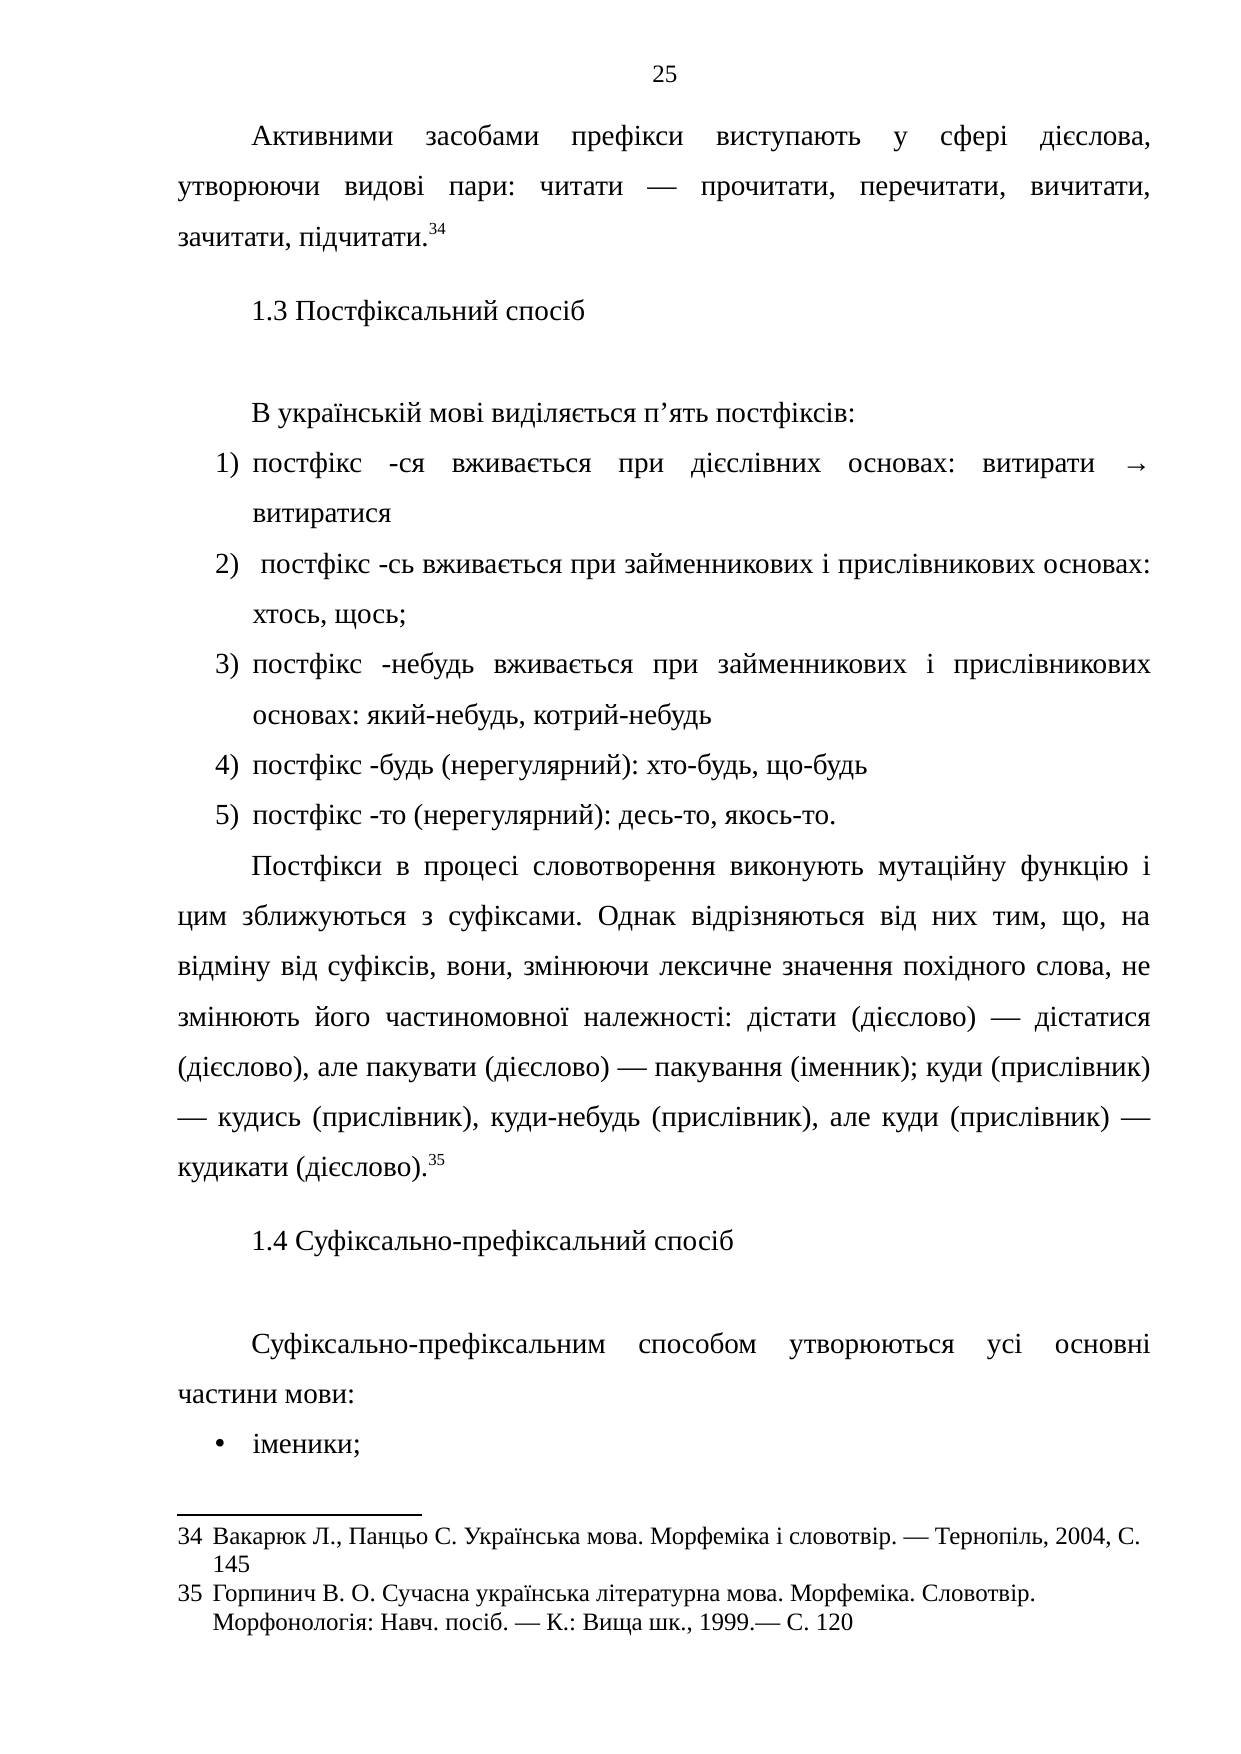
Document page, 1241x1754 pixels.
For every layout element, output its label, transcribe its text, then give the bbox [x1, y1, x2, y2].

text Активними засобами префікси виступають у сфері дієслова, утворюючи видові пари: читати — прочитати, перечитати, вичитати, зачитати, підчитати. [177, 118, 1152, 252]
list постфікс -то (нерегулярний): десь-то, якось-то. [215, 797, 1152, 831]
list постфікс -будь (нерегулярний): хто-будь, що-будь [215, 747, 1152, 781]
list постфікс -сь вживається при займенникових і прислівникових основах: хтось, щось; [215, 546, 1152, 630]
list постфікс -небудь вживається при займенникових і прислівникових основах: який-небудь, котрий-небудь [215, 646, 1152, 730]
subtitle 1.4 Суфіксально-префіксальний спосіб [177, 1223, 1152, 1257]
text Вакарюк Л., Панцьо С. Українська мова. Морфеміка і словотвір. — Тернопіль, 2004, C. 145 [177, 1521, 1152, 1578]
list постфікс -ся вживається при дієслівних основах: витирати → витиратися [215, 445, 1152, 529]
text Постфікси в процесі словотворення виконують мутаційну функцію і цим зближуються з суфіксами. Однак відрізняються від них тим, що, на відміну від суфіксів, вони, змінюючи лексичне значення похідного слова, не змінюють його частиномовної належності: дістати (дієслово) — дістатися (дієслово), але пакувати (дієслово) — пакування (іменник); куди (прислівник) — кудись (прислівник), куди-небудь (прислівник), але куди (прислівник) — кудикати (дієслово). [177, 848, 1152, 1183]
subtitle 1.3 Постфіксальний спосіб [177, 293, 1152, 326]
text В українській мові виділяється п’ять постфіксів: [177, 395, 1152, 428]
text Суфіксально-префіксальним способом утворюються усі основні частини мови: [177, 1326, 1152, 1410]
list іменики; [215, 1426, 1152, 1460]
text Горпинич В. О. Сучасна українська літературна мова. Морфеміка. Словотвір. Морфонологія: Навч. посіб. — К.: Вища шк., 1999.— С. 120 [177, 1578, 1152, 1636]
